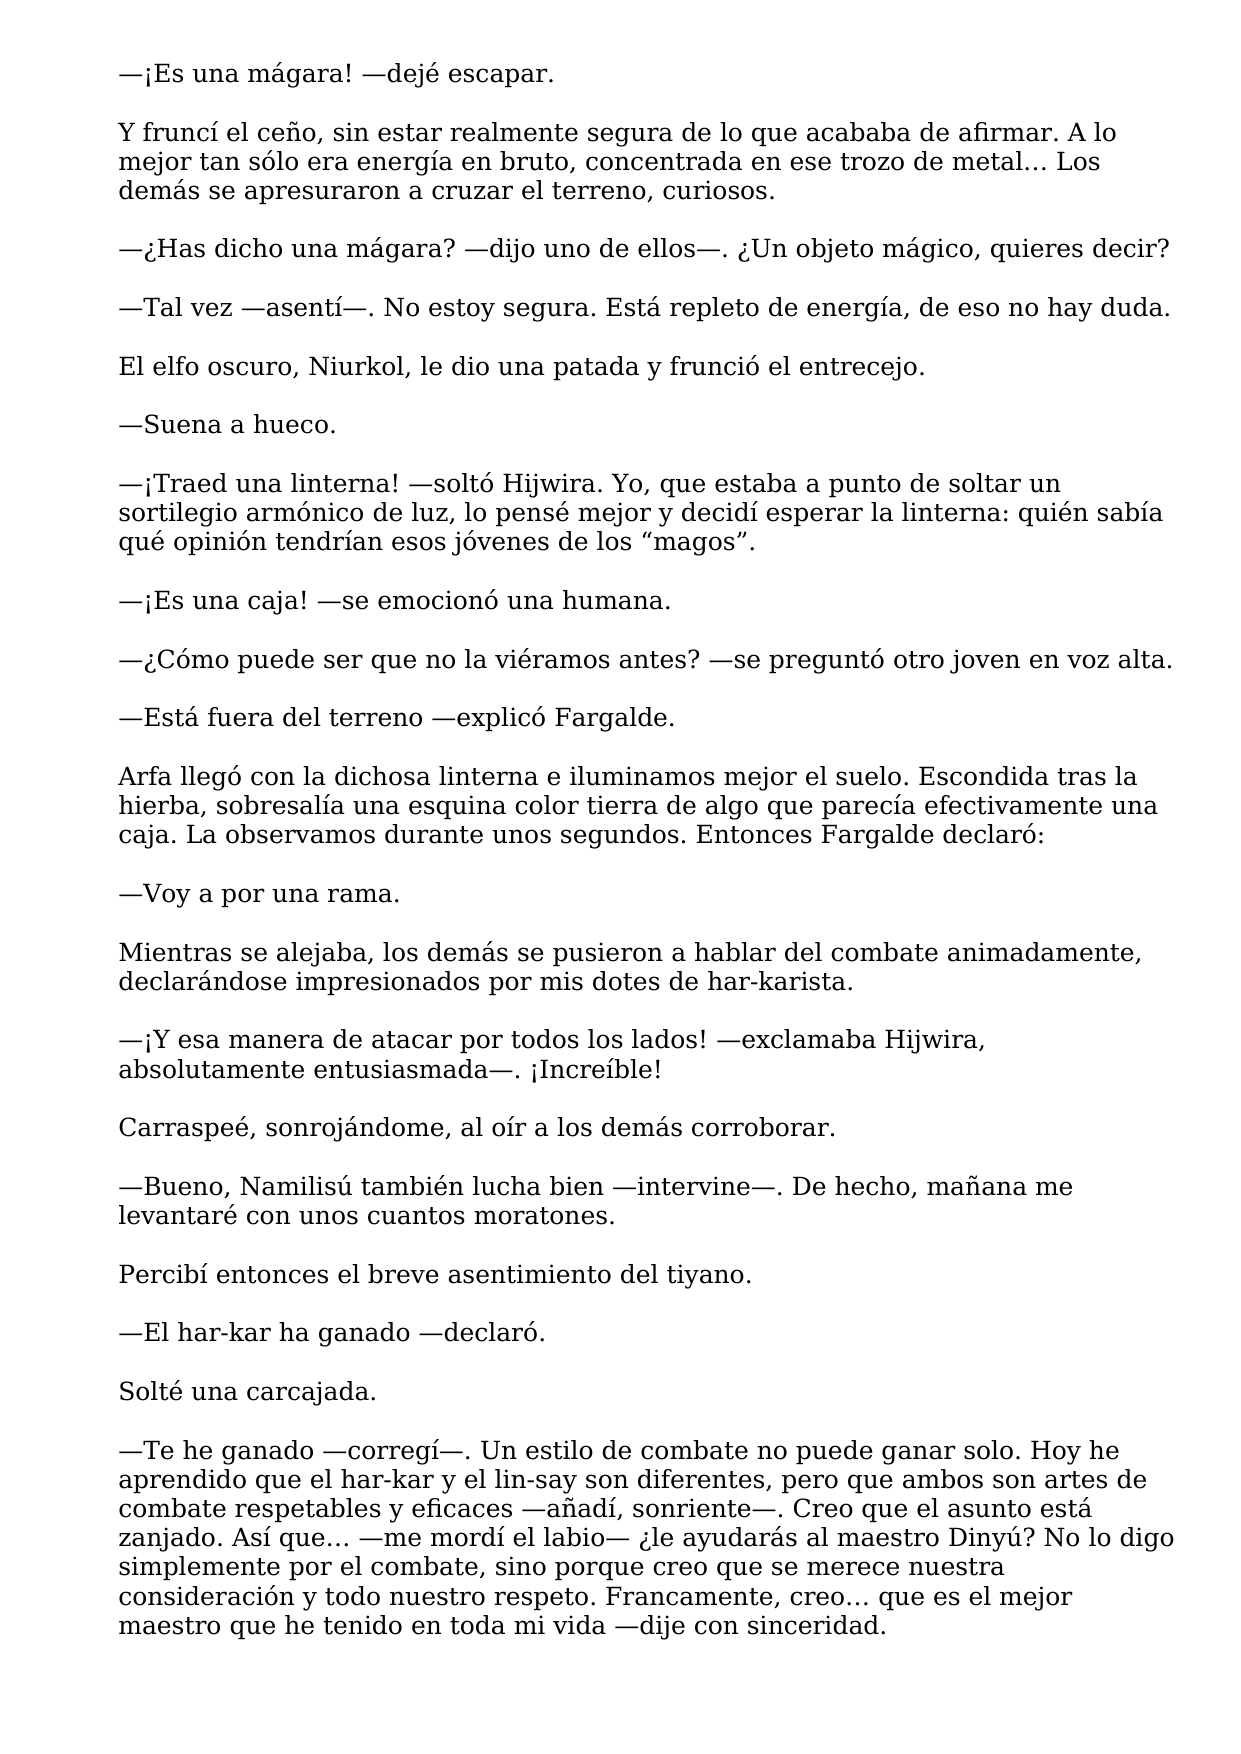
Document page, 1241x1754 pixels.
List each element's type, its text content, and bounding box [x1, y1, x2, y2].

text —Te he ganado —corregí—. Un estilo de combate no puede ganar solo. Hoy he aprendido que el har-kar y el lin-say son diferentes, pero que ambos son artes de combate respetables y eficaces —añadí, sonriente—. Creo que el asunto está zanjado. Así que… —me mordí el labio— ¿le ayudarás al maestro Dinyú? No lo digo simplemente por el combate, sino porque creo que se merece nuestra consideración y todo nuestro respeto. Francamente, creo… que es el mejor maestro que he tenido en toda mi vida —dije con sinceridad. [118, 1436, 1181, 1640]
text —Voy a por una rama. [118, 879, 1181, 908]
text El elfo oscuro, Niurkol, le dio una patada y frunció el entrecejo. [118, 352, 1181, 381]
text Carraspeé, sonrojándome, al oír a los demás corroborar. [118, 1113, 1181, 1143]
text —Bueno, Namilisú también lucha bien —intervine—. De hecho, mañana me levantaré con unos cuantos moratones. [118, 1172, 1181, 1230]
text —¡Y esa manera de atacar por todos los lados! —exclamaba Hijwira, absolutamente entusiasmada—. ¡Increíble! [118, 1026, 1181, 1084]
text —El har-kar ha ganado —declaró. [118, 1318, 1181, 1348]
text Arfa llegó con la dichosa linterna e iluminamos mejor el suelo. Escondida tras la hierba, sobresalía una esquina color tierra de algo que parecía efectivamente una caja. La observamos durante unos segundos. Entonces Fargalde declaró: [118, 762, 1181, 850]
text —¡Es una mágara! —dejé escapar. [118, 59, 1181, 88]
text —Está fuera del terreno —explicó Fargalde. [118, 703, 1181, 733]
text Percibí entonces el breve asentimiento del tiyano. [118, 1260, 1181, 1289]
text Mientras se alejaba, los demás se pusieron a hablar del combate animadamente, declarándose impresionados por mis dotes de har-karista. [118, 938, 1181, 996]
text Y fruncí el ceño, sin estar realmente segura de lo que acababa de afirmar. A lo mejor tan sólo era energía en bruto, concentrada en ese trozo de metal… Los demás se apresuraron a cruzar el terreno, curiosos. [118, 118, 1181, 205]
text —Suena a hueco. [118, 411, 1181, 440]
text —¡Es una caja! —se emocionó una humana. [118, 586, 1181, 615]
text —¡Traed una linterna! —soltó Hijwira. Yo, que estaba a punto de soltar un sortilegio armónico de luz, lo pensé mejor y decidí esperar la linterna: quién sabía qué opinión tendrían esos jóvenes de los “magos”. [118, 469, 1181, 557]
text —Tal vez —asentí—. No estoy segura. Está repleto de energía, de eso no hay duda. [118, 293, 1181, 322]
text —¿Cómo puede ser que no la viéramos antes? —se preguntó otro joven en voz alta. [118, 645, 1181, 674]
text Solté una carcajada. [118, 1377, 1181, 1406]
text —¿Has dicho una mágara? —dijo uno de ellos—. ¿Un objeto mágico, quieres decir? [118, 235, 1181, 264]
